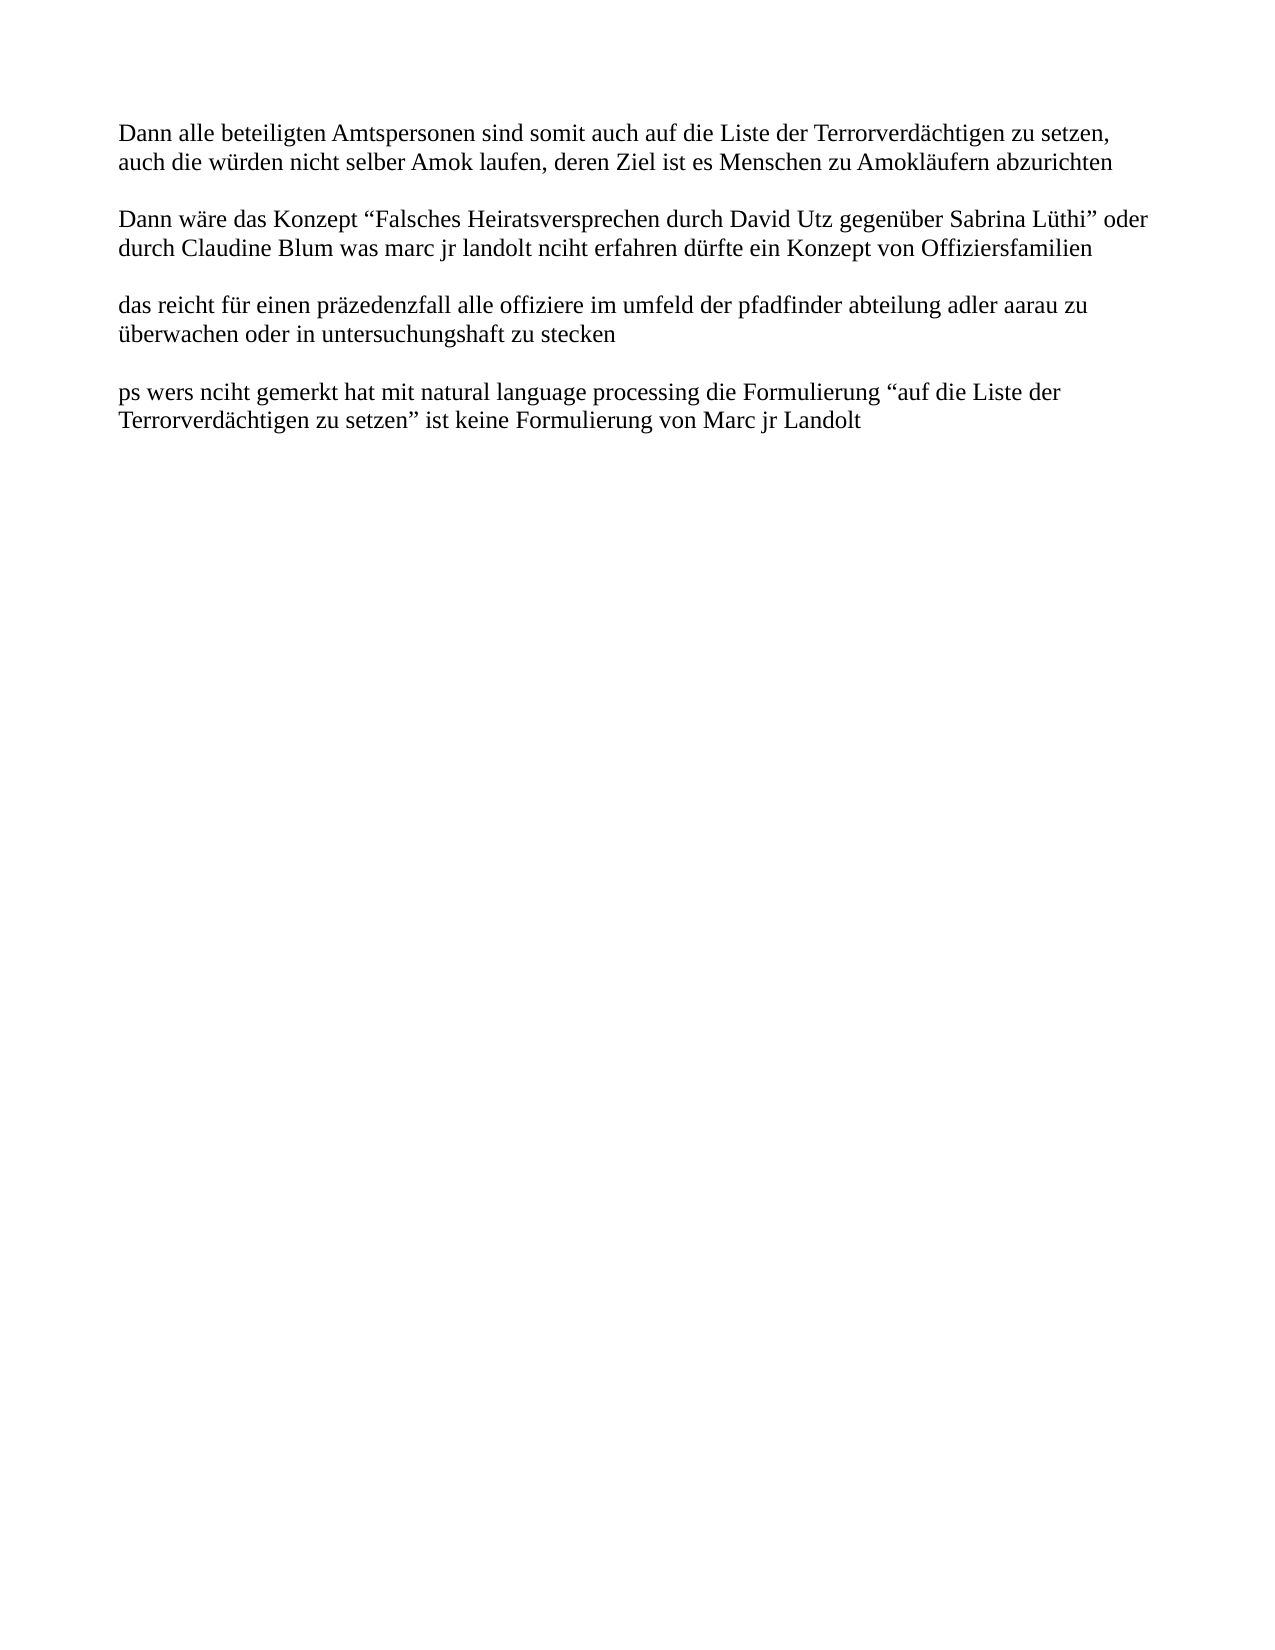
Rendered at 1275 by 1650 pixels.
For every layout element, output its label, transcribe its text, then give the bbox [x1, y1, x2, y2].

text Dann wäre das Konzept “Falsches Heiratsversprechen durch David Utz gegenüber Sabrina Lüthi” oder durch Claudine Blum was marc jr landolt nciht erfahren dürfte ein Konzept von Offiziersfamilien [118, 204, 1157, 262]
text das reicht für einen präzedenzfall alle offiziere im umfeld der pfadfinder abteilung adler aarau zu überwachen oder in untersuchungshaft zu stecken [118, 291, 1157, 348]
text ps wers nciht gemerkt hat mit natural language processing die Formulierung “auf die Liste der Terrorverdächtigen zu setzen” ist keine Formulierung von Marc jr Landolt [118, 377, 1157, 434]
text Dann alle beteiligten Amtspersonen sind somit auch auf die Liste der Terrorverdächtigen zu setzen, auch die würden nicht selber Amok laufen, deren Ziel ist es Menschen zu Amokläufern abzurichten [118, 118, 1157, 176]
